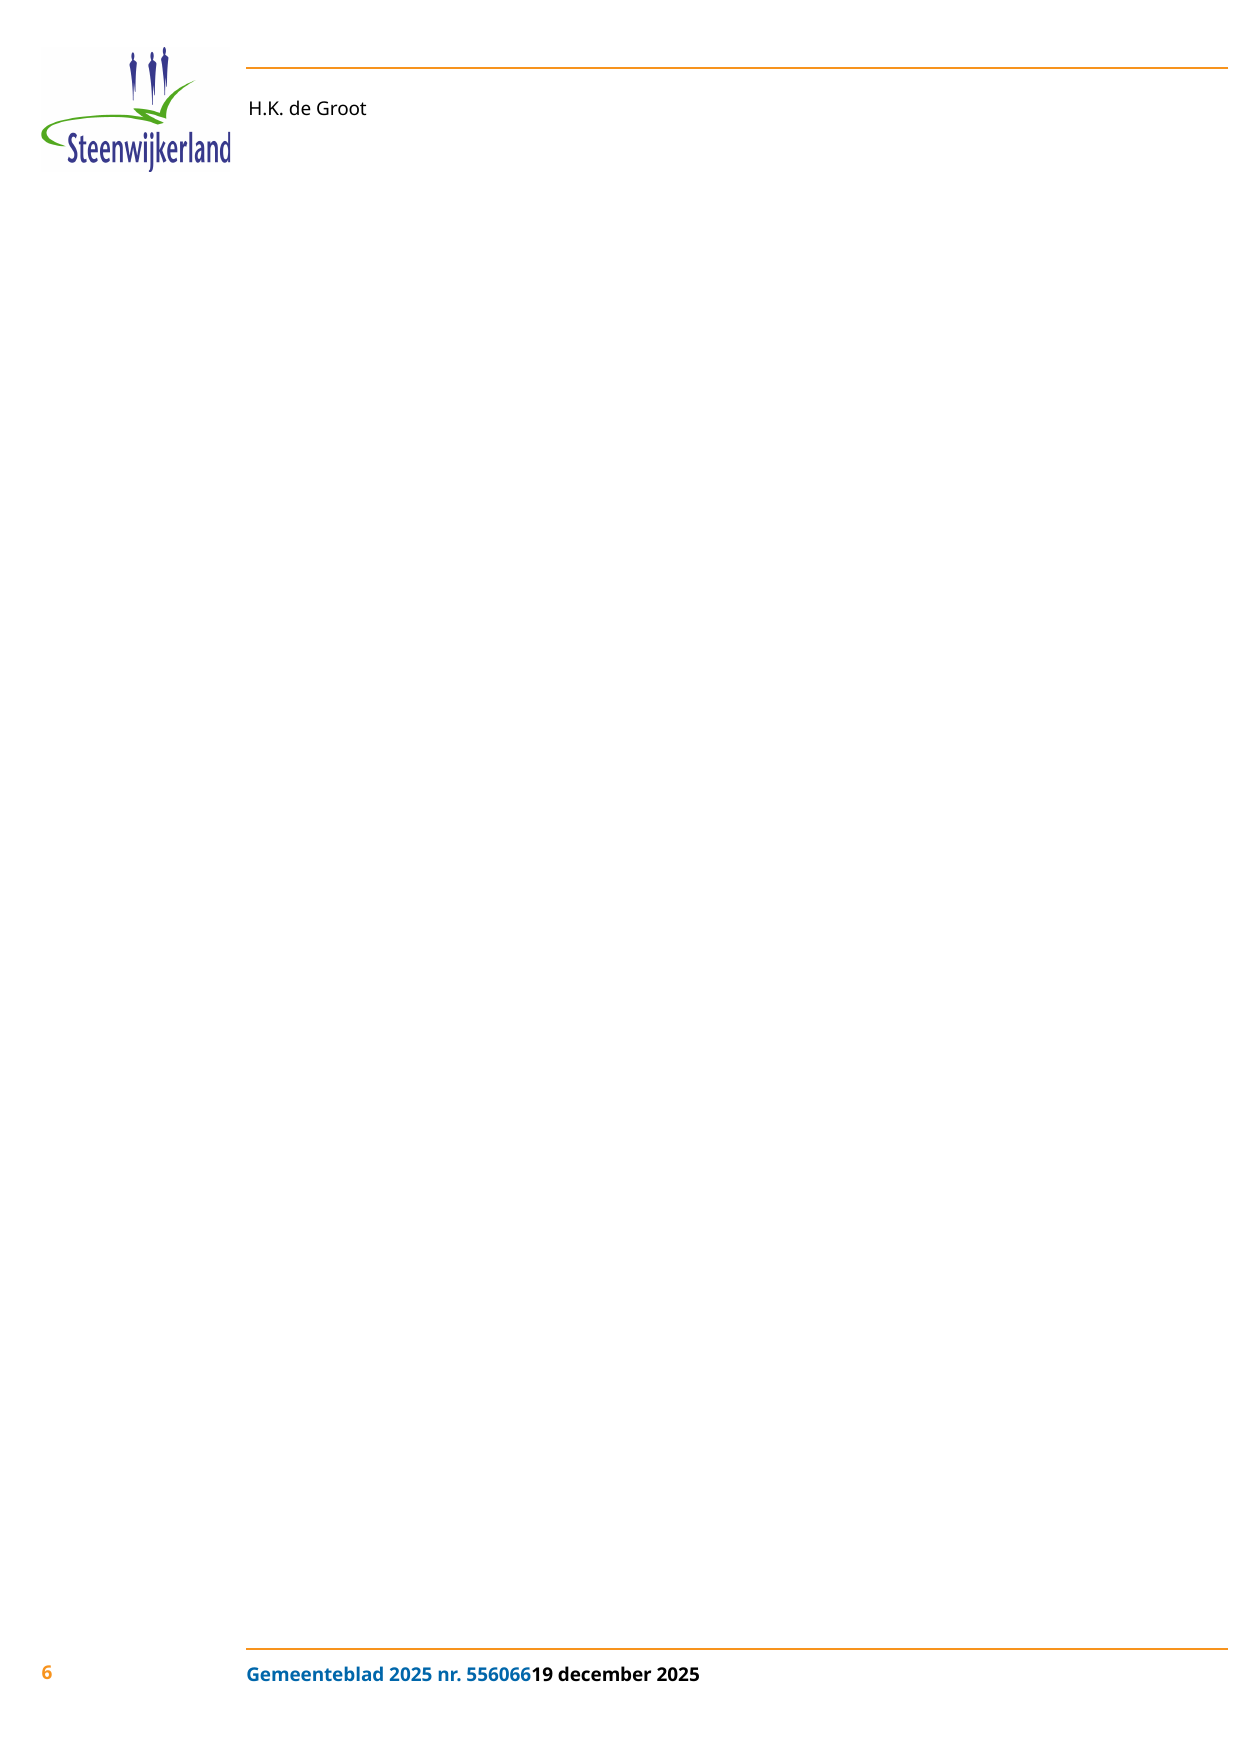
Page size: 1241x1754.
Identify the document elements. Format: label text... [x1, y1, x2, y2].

text H.K. de Groot [248, 95, 1152, 121]
picture [41, 47, 231, 172]
